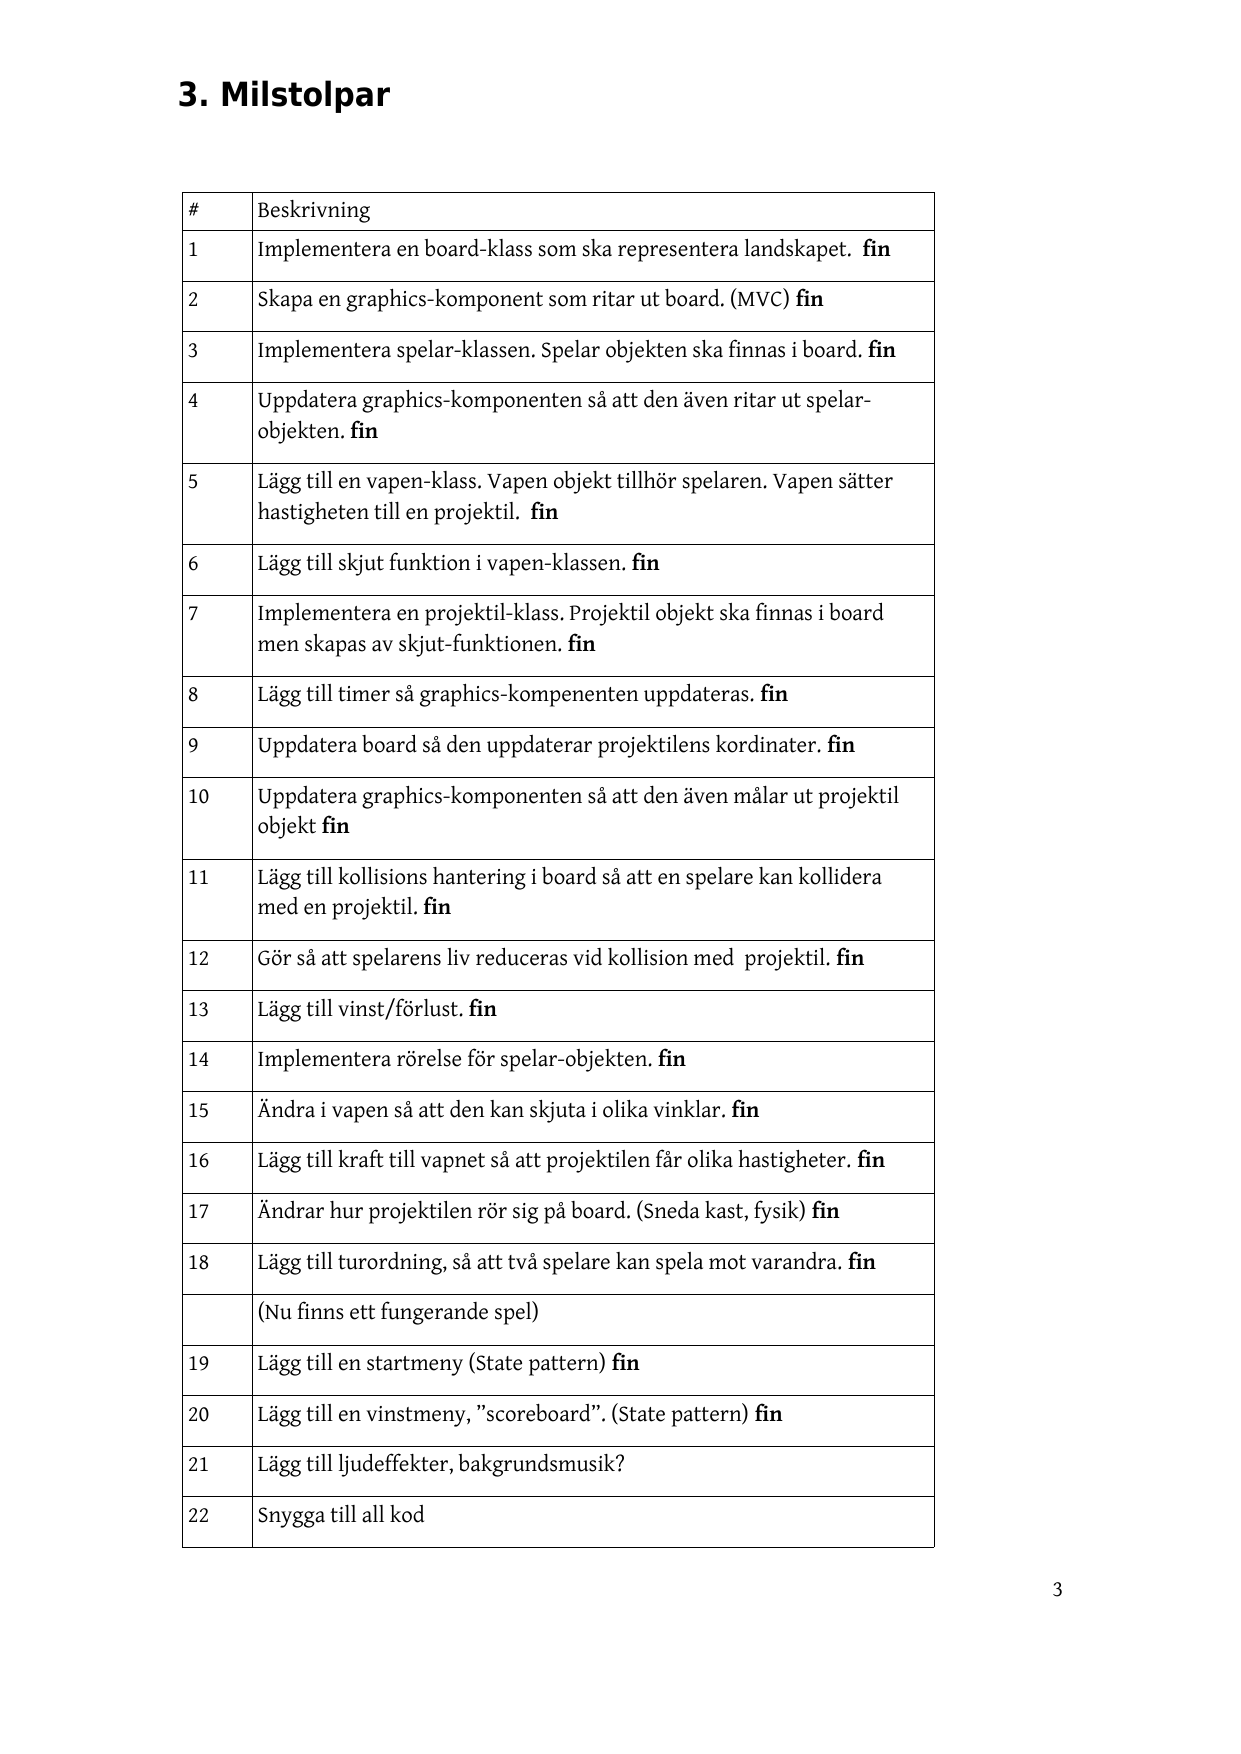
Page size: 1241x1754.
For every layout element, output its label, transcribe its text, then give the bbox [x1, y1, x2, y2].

table_cell 4 [183, 383, 252, 463]
table_cell Snygga till all kod [253, 1497, 934, 1547]
table_cell 11 [183, 860, 252, 939]
table_cell 10 [183, 778, 252, 858]
table_cell 18 [183, 1244, 252, 1294]
table_cell Lägg till vinst/förlust. fin [253, 991, 934, 1041]
table_cell Lägg till kollisions hantering i board så att en spelare kan kollidera med en projektil. fin [253, 860, 934, 939]
table_cell 14 [183, 1042, 252, 1091]
table_cell Lägg till ljudeffekter, bakgrundsmusik? [253, 1447, 934, 1496]
table_header # [183, 193, 252, 230]
table_cell Lägg till timer så graphics-kompenenten uppdateras. fin [253, 677, 934, 727]
table_header Beskrivning [253, 193, 934, 230]
table_cell Lägg till en vapen-klass. Vapen objekt tillhör spelaren. Vapen sätter hastigheten till en projektil. fin [253, 464, 934, 544]
table_cell Implementera rörelse för spelar-objekten. fin [253, 1042, 934, 1091]
table_cell [183, 1295, 252, 1344]
table_cell 8 [183, 677, 252, 727]
table_cell 19 [183, 1346, 252, 1395]
table_cell Skapa en graphics-komponent som ritar ut board. (MVC) fin [253, 282, 934, 331]
table_cell 1 [183, 231, 252, 281]
table_cell 22 [183, 1497, 252, 1547]
table_cell 13 [183, 991, 252, 1041]
table_cell Lägg till skjut funktion i vapen-klassen. fin [253, 545, 934, 595]
table_cell 2 [183, 282, 252, 331]
table_cell Lägg till kraft till vapnet så att projektilen får olika hastigheter. fin [253, 1143, 934, 1193]
table_cell Ändra i vapen så att den kan skjuta i olika vinklar. fin [253, 1092, 934, 1142]
table_cell Gör så att spelarens liv reduceras vid kollision med projektil. fin [253, 941, 934, 990]
table_cell 17 [183, 1194, 252, 1243]
table_cell 9 [183, 728, 252, 777]
table_cell Lägg till en startmeny (State pattern) fin [253, 1346, 934, 1395]
table_cell 7 [183, 596, 252, 676]
subtitle 3. Milstolpar [177, 75, 1063, 114]
table_cell 6 [183, 545, 252, 595]
table_cell Ändrar hur projektilen rör sig på board. (Sneda kast, fysik) fin [253, 1194, 934, 1243]
table_cell 5 [183, 464, 252, 544]
table_cell Uppdatera graphics-komponenten så att den även målar ut projektil objekt fin [253, 778, 934, 858]
table_cell Implementera en projektil-klass. Projektil objekt ska finnas i board men skapas av skjut-funktionen. fin [253, 596, 934, 676]
table_cell Uppdatera board så den uppdaterar projektilens kordinater. fin [253, 728, 934, 777]
table_cell Uppdatera graphics-komponenten så att den även ritar ut spelar-objekten. fin [253, 383, 934, 463]
table_cell 15 [183, 1092, 252, 1142]
table_cell 3 [183, 332, 252, 382]
table_cell 21 [183, 1447, 252, 1496]
table_cell 12 [183, 941, 252, 990]
table_cell 20 [183, 1396, 252, 1446]
table_cell (Nu finns ett fungerande spel) [253, 1295, 934, 1344]
table_cell Implementera spelar-klassen. Spelar objekten ska finnas i board. fin [253, 332, 934, 382]
table_cell Lägg till turordning, så att två spelare kan spela mot varandra. fin [253, 1244, 934, 1294]
table_cell 16 [183, 1143, 252, 1193]
table_cell Lägg till en vinstmeny, ”scoreboard”. (State pattern) fin [253, 1396, 934, 1446]
table_cell Implementera en board-klass som ska representera landskapet. fin [253, 231, 934, 281]
